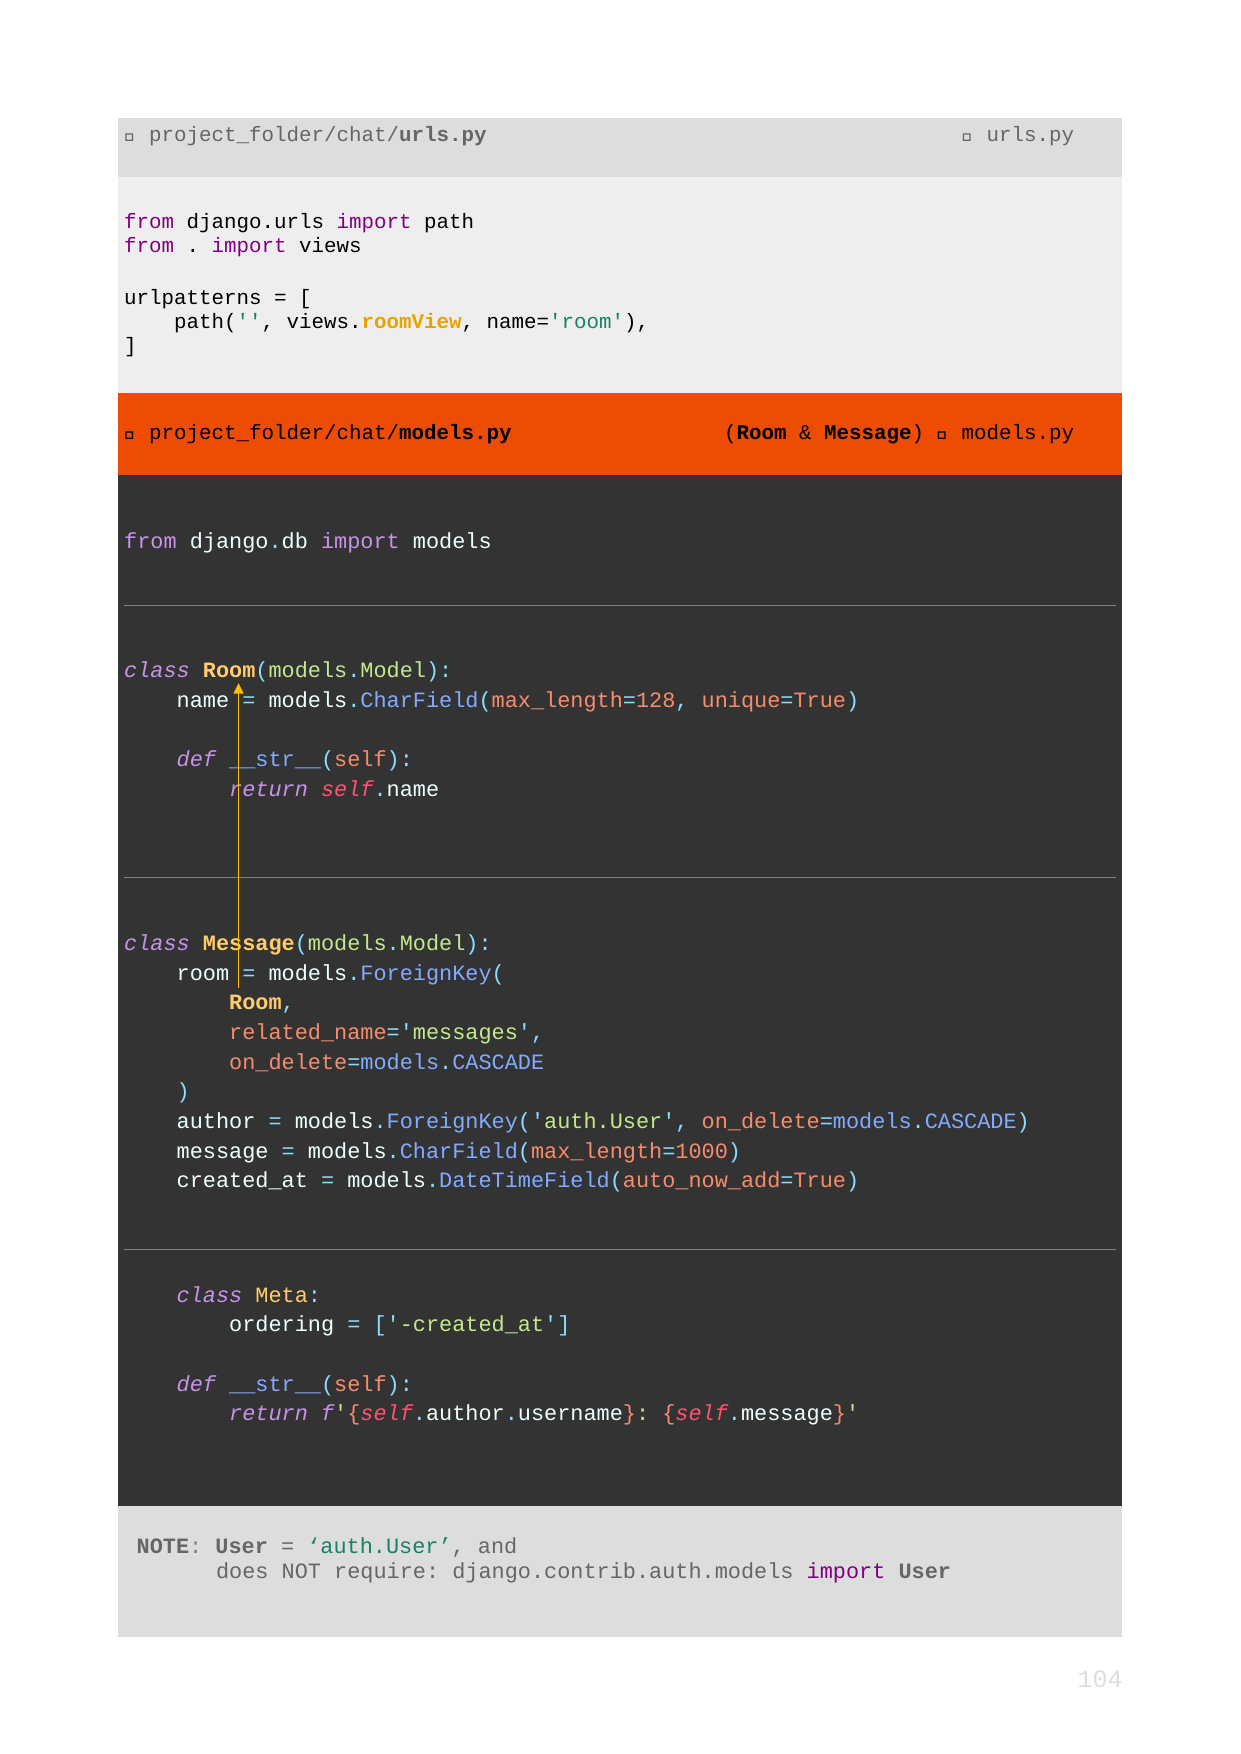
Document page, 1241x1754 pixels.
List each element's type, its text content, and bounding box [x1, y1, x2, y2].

table_cell NOTE: User = ‘auth.User’, and does NOT require: django.contrib.auth.models import User [118, 1506, 1122, 1637]
table_header 📝 project_folder/chat/urls.py 🐍 urls.py [118, 118, 1122, 177]
table_cell from django.db import models class Room(models.Model): name = models.CharField(max_length=128, unique=True) def __str__(self): return self.name class Message(models.Model): room = models.ForeignKey( Room, related_name='messages', on_delete=models.CASCADE ) author = models.ForeignKey('auth.User', on_delete=models.CASCADE) message = models.CharField(max_length=1000) created_at = models.DateTimeField(auto_now_add=True) class Meta: ordering = ['-created_at'] def __str__(self): return f'{self.author.username}: {self.message}' [118, 475, 1122, 1506]
table_header 📝 project_folder/chat/models.py (Room & Message) 🐍 models.py [118, 393, 1122, 475]
table_cell from django.urls import path from . import views urlpatterns = [ path('', views.roomView, name='room'), ] [118, 177, 1122, 393]
